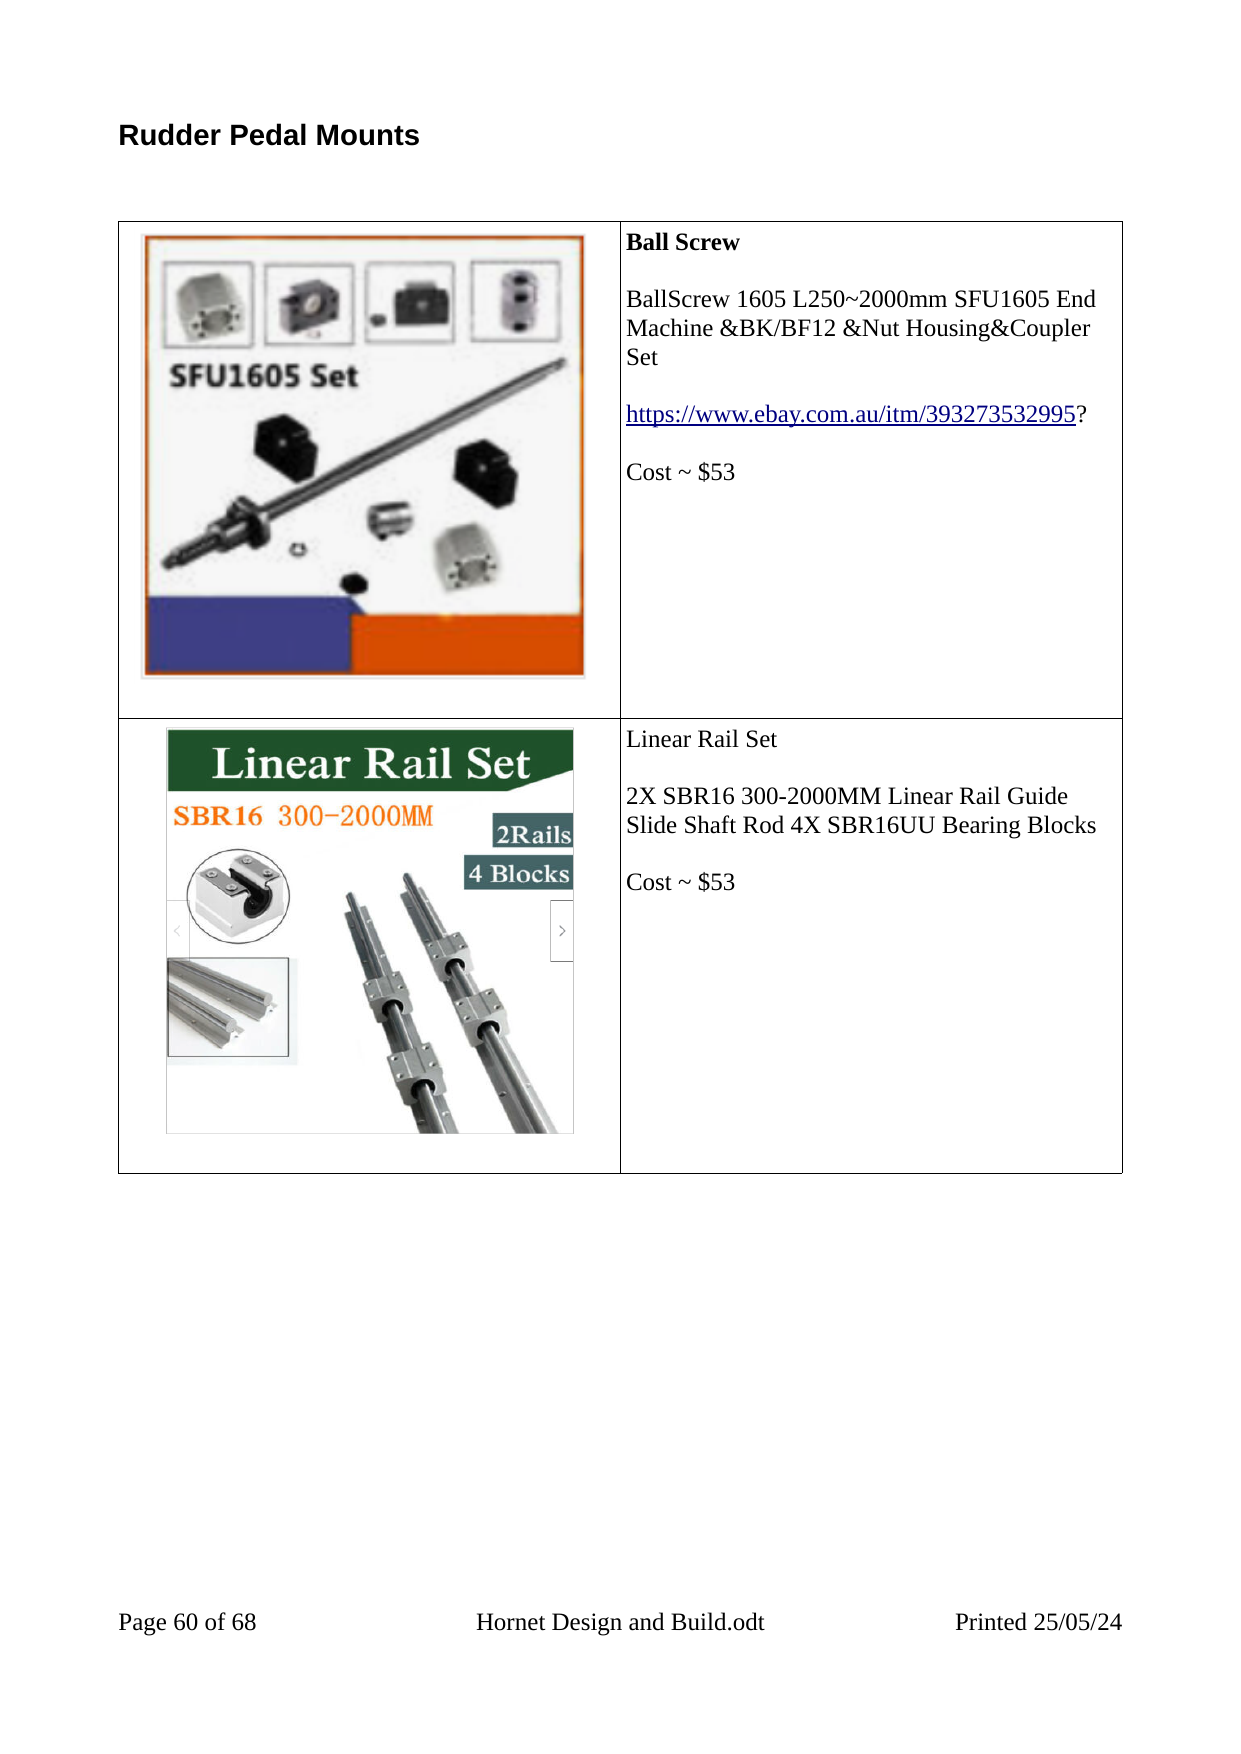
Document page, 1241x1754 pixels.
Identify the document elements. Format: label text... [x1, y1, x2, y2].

table_header Ball Screw BallScrew 1605 L250~2000mm SFU1605 End Machine &BK/BF12 &Nut Housing&Coupler Set https://www.ebay.com.au/itm/393273532995? Cost ~ $53 [621, 222, 1122, 718]
table_cell Linear Rail Set 2X SBR16 300-2000MM Linear Rail Guide Slide Shaft Rod 4X SBR16UU Bearing Blocks Cost ~ $53 [621, 719, 1122, 1172]
subtitle Rudder Pedal Mounts [118, 118, 1122, 152]
table_cell [119, 719, 620, 1172]
picture [161, 723, 577, 1138]
picture [133, 227, 605, 684]
table_header [119, 222, 620, 718]
